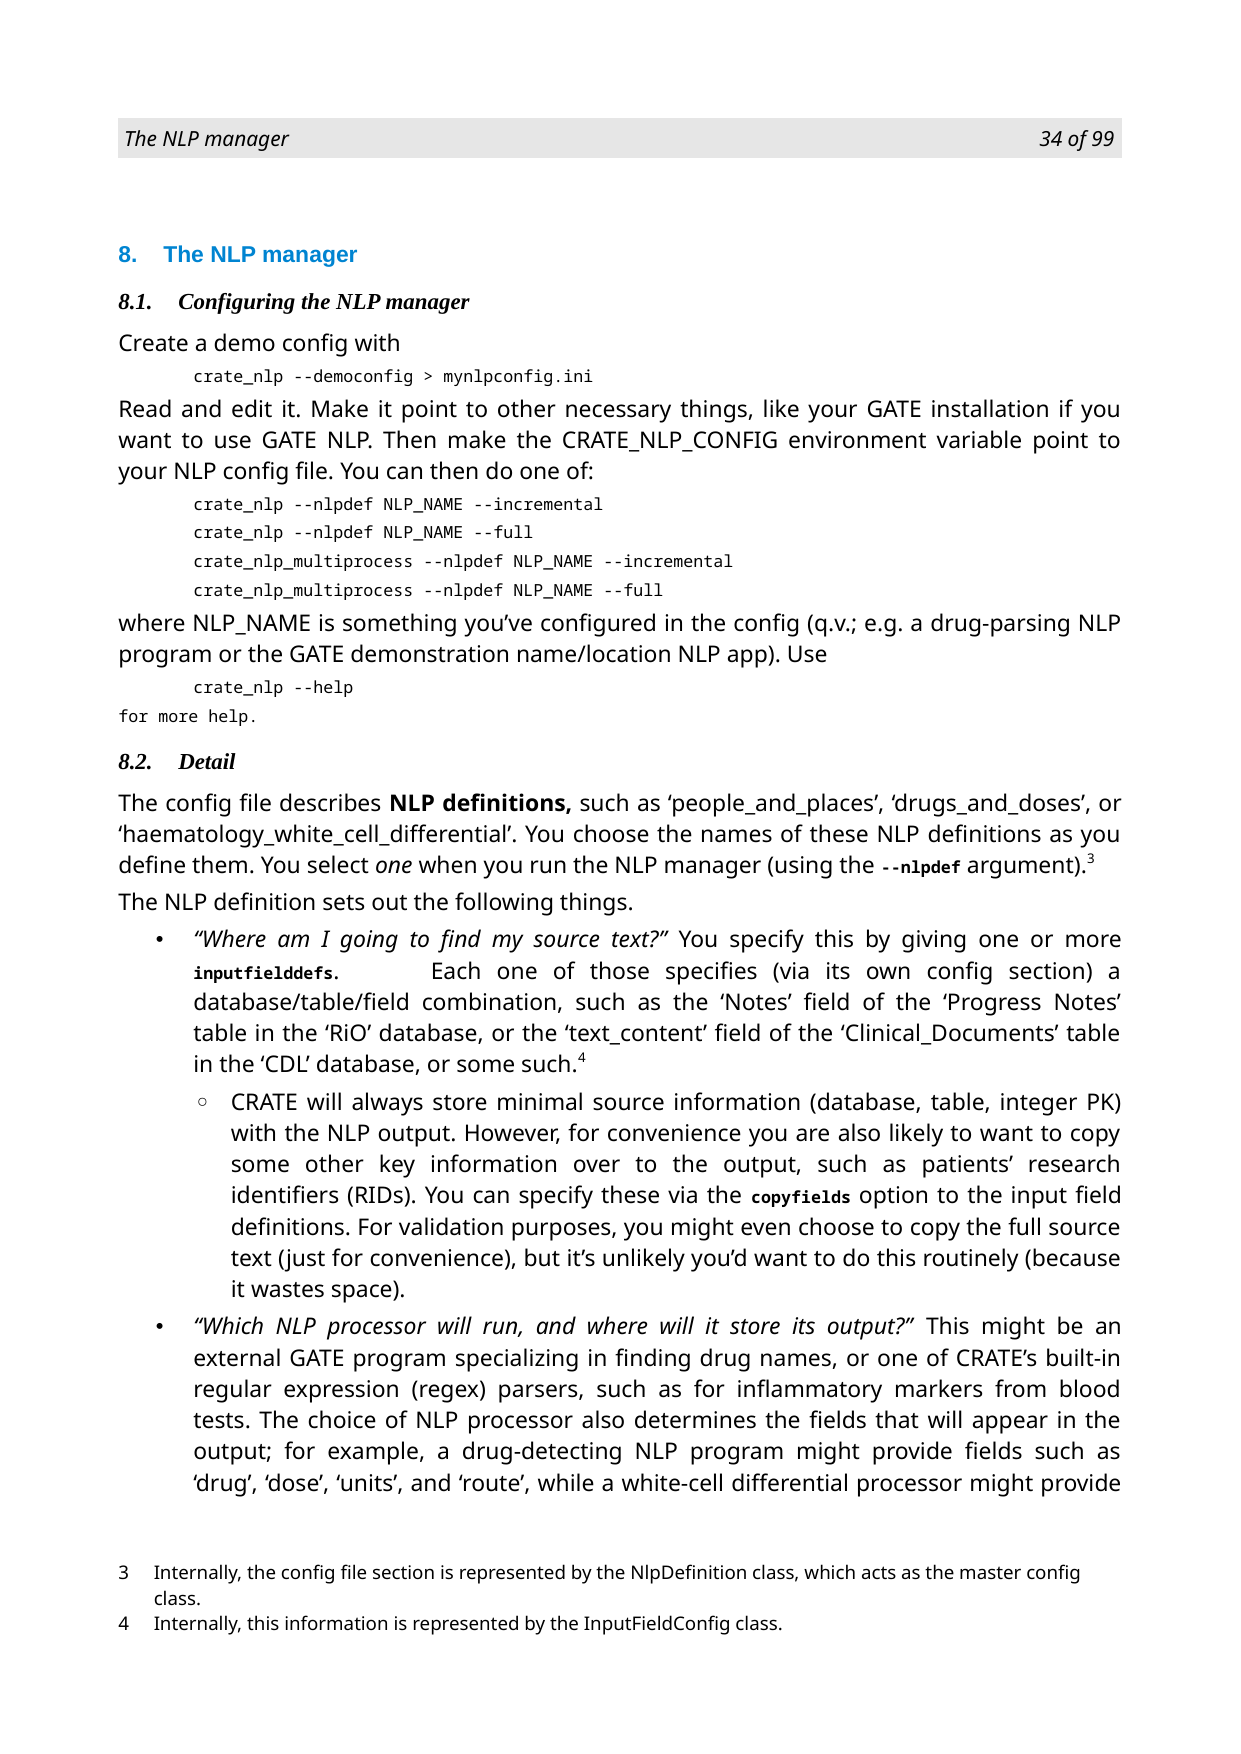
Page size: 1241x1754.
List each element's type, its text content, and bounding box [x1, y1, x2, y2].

subtitle Configuring the NLP manager [118, 288, 1122, 314]
text crate_nlp_multiprocess --nlpdef NLP_NAME --full [118, 578, 1122, 601]
text Internally, the config file section is represented by the NlpDefinition class, which acts as the master config class. [118, 1559, 1122, 1610]
list “Where am I going to find my source text?” You specify this by giving one or more inputfielddefs. Each one of those specifies (via its own config section) a database/table/field combination, such as the ‘Notes’ field of the ‘Progress Notes’ table in the ‘RiO’ database, or the ‘text_content’ field of the ‘Clinical_Documents’ table in the ‘CDL’ database, or some such. [156, 923, 1122, 1080]
subtitle The NLP manager [118, 241, 1122, 267]
text where NLP_NAME is something you’ve configured in the config (q.v.; e.g. a drug-parsing NLP program or the GATE demonstration name/location NLP app). Use [118, 607, 1122, 669]
text crate_nlp --democonfig > mynlpconfig.ini [118, 364, 1122, 387]
text crate_nlp_multiprocess --nlpdef NLP_NAME --incremental [118, 550, 1122, 572]
list CRATE will always store minimal source information (database, table, integer PK) with the NLP output. However, for convenience you are also likely to want to copy some other key information over to the output, such as patients’ research identifiers (RIDs). You can specify these via the copyfields option to the input field definitions. For validation purposes, you might even choose to copy the full source text (just for convenience), but it’s unlikely you’d want to do this routinely (because it wastes space). [193, 1086, 1122, 1304]
text Read and edit it. Make it point to other necessary things, like your GATE installation if you want to use GATE NLP. Then make the CRATE_NLP_CONFIG environment variable point to your NLP config file. You can then do one of: [118, 393, 1122, 487]
text The config file describes NLP definitions, such as ‘people_and_places’, ‘drugs_and_doses’, or ‘haematology_white_cell_differential’. You choose the names of these NLP definitions as you define them. You select one when you run the NLP manager (using the --nlpdef argument). [118, 787, 1122, 880]
text crate_nlp --nlpdef NLP_NAME --full [118, 521, 1122, 544]
list “Which NLP processor will run, and where will it store its output?” This might be an external GATE program specializing in finding drug names, or one of CRATE’s built-in regular expression (regex) parsers, such as for inflammatory markers from blood tests. The choice of NLP processor also determines the fields that will appear in the output; for example, a drug-detecting NLP program might provide fields such as ‘drug’, ‘dose’, ‘units’, and ‘route’, while a white-cell differential processor might provide [156, 1310, 1122, 1498]
text crate_nlp --help [177, 676, 1122, 698]
subtitle Detail [118, 748, 1122, 774]
text The NLP definition sets out the following things. [118, 886, 1122, 917]
text crate_nlp --nlpdef NLP_NAME --incremental [118, 492, 1122, 515]
list Internally, this information is represented by the InputFieldConfig class. [118, 1610, 1122, 1636]
text for more help. [118, 704, 1122, 727]
text Create a demo config with [118, 327, 1122, 358]
